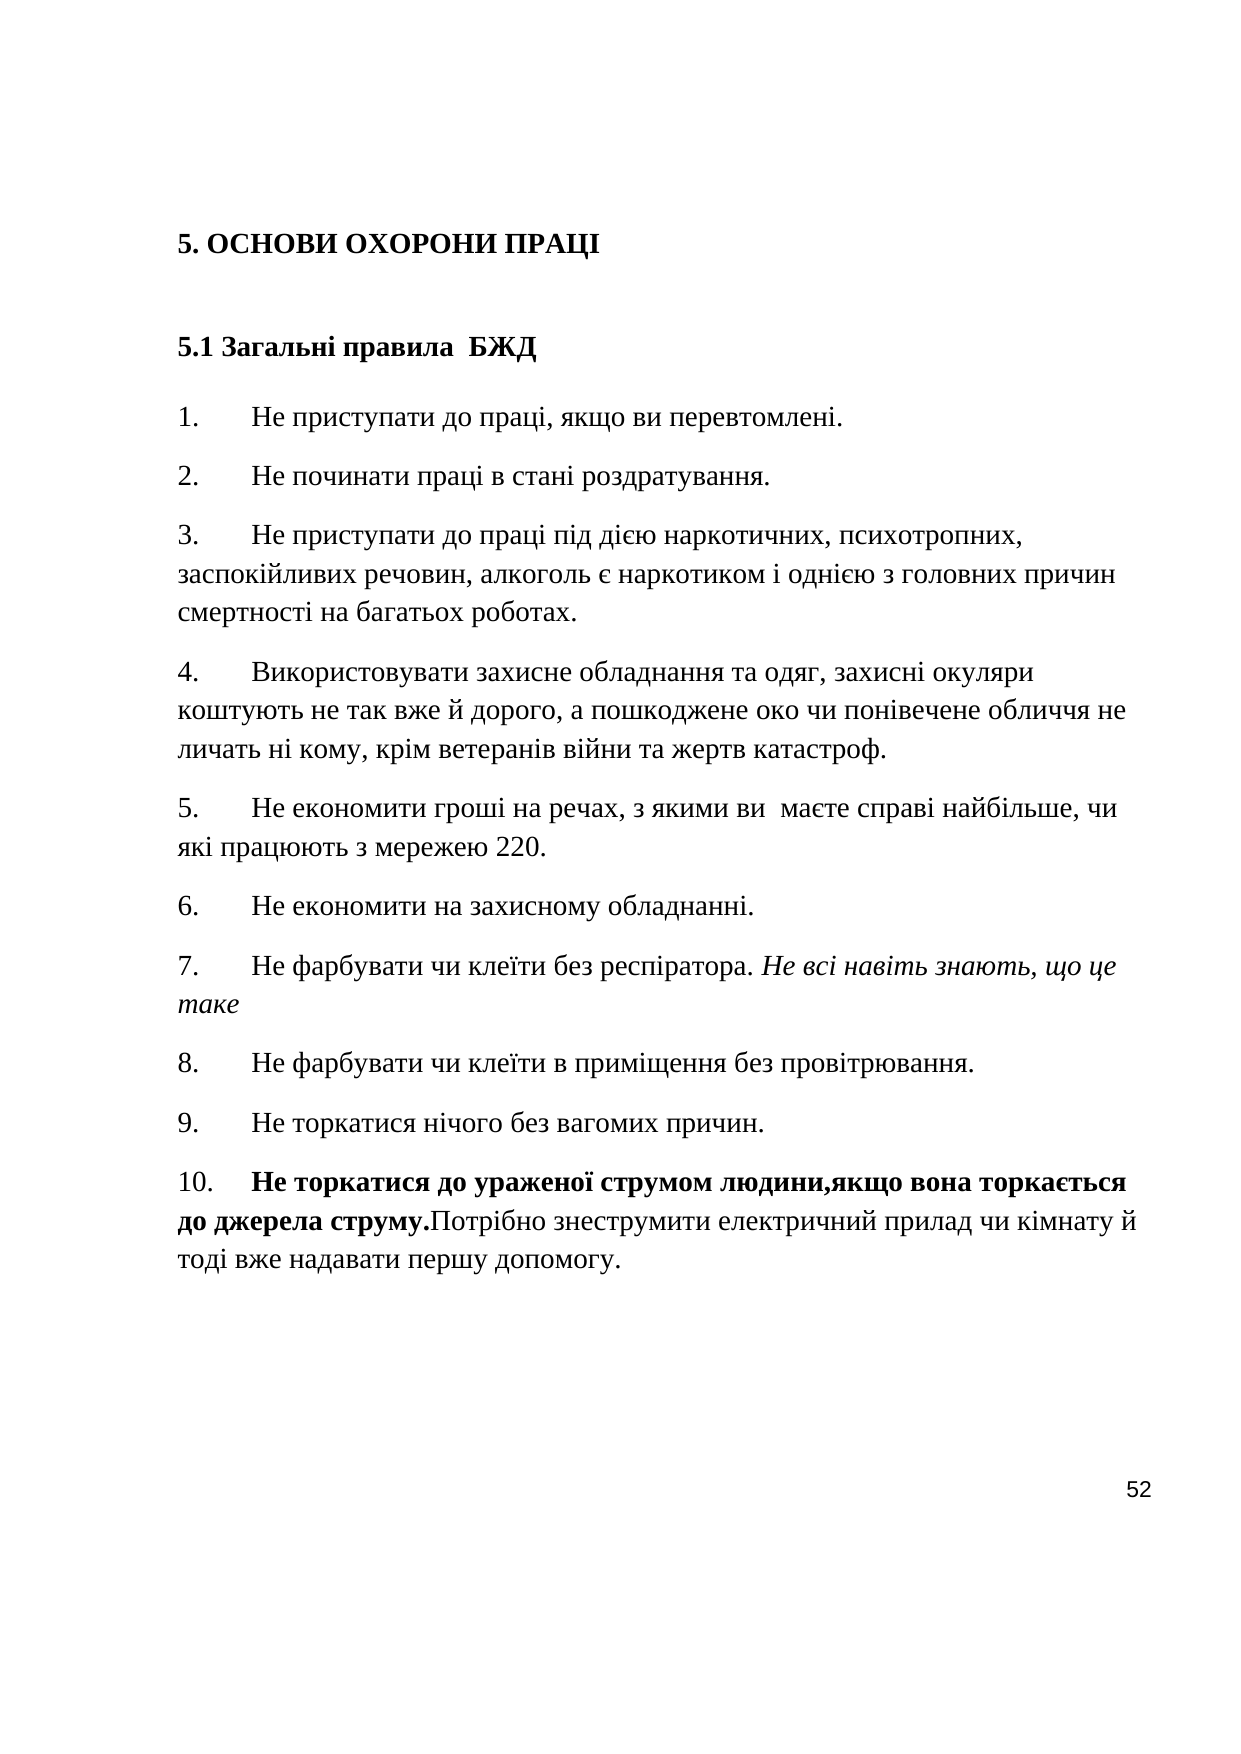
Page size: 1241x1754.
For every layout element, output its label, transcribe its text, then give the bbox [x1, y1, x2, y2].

text 5.1 Загальні правила БЖД [177, 329, 1152, 363]
list Не фарбувати чи клеїти без респіратора. Не всі навіть знають, що це таке [177, 948, 1152, 1020]
text 5. ОСНОВИ ОХОРОНИ ПРАЦІ [177, 226, 1152, 259]
list Не приступати до праці під дією наркотичних, психотропних, заспокійливих речовин, алкоголь є наркотиком і однією з головних причин смертності на багатьох роботах. [177, 517, 1152, 628]
list Не торкатися до ураженої струмом людини,якщо вона торкається до джерела струму.Потрібно знеструмити електричний прилад чи кімнату й тоді вже надавати першу допомогу. [177, 1164, 1152, 1275]
list Використовувати захисне обладнання та одяг, захисні окуляри коштують не так вже й дорого, а пошкоджене око чи понівечене обличчя не личать ні кому, крім ветеранів війни та жертв катастроф. [177, 654, 1152, 764]
list Не починати праці в стані роздратування. [177, 458, 1152, 492]
list Не економити на захисному обладнанні. [177, 888, 1152, 922]
list Не торкатися нічого без вагомих причин. [177, 1105, 1152, 1138]
list Не економити гроші на речах, з якими ви маєте справі найбільше, чи які працюють з мережею 220. [177, 790, 1152, 862]
list Не фарбувати чи клеїти в приміщення без провітрювання. [177, 1046, 1152, 1079]
list Не приступати до праці, якщо ви перевтомлені. [177, 399, 1152, 432]
